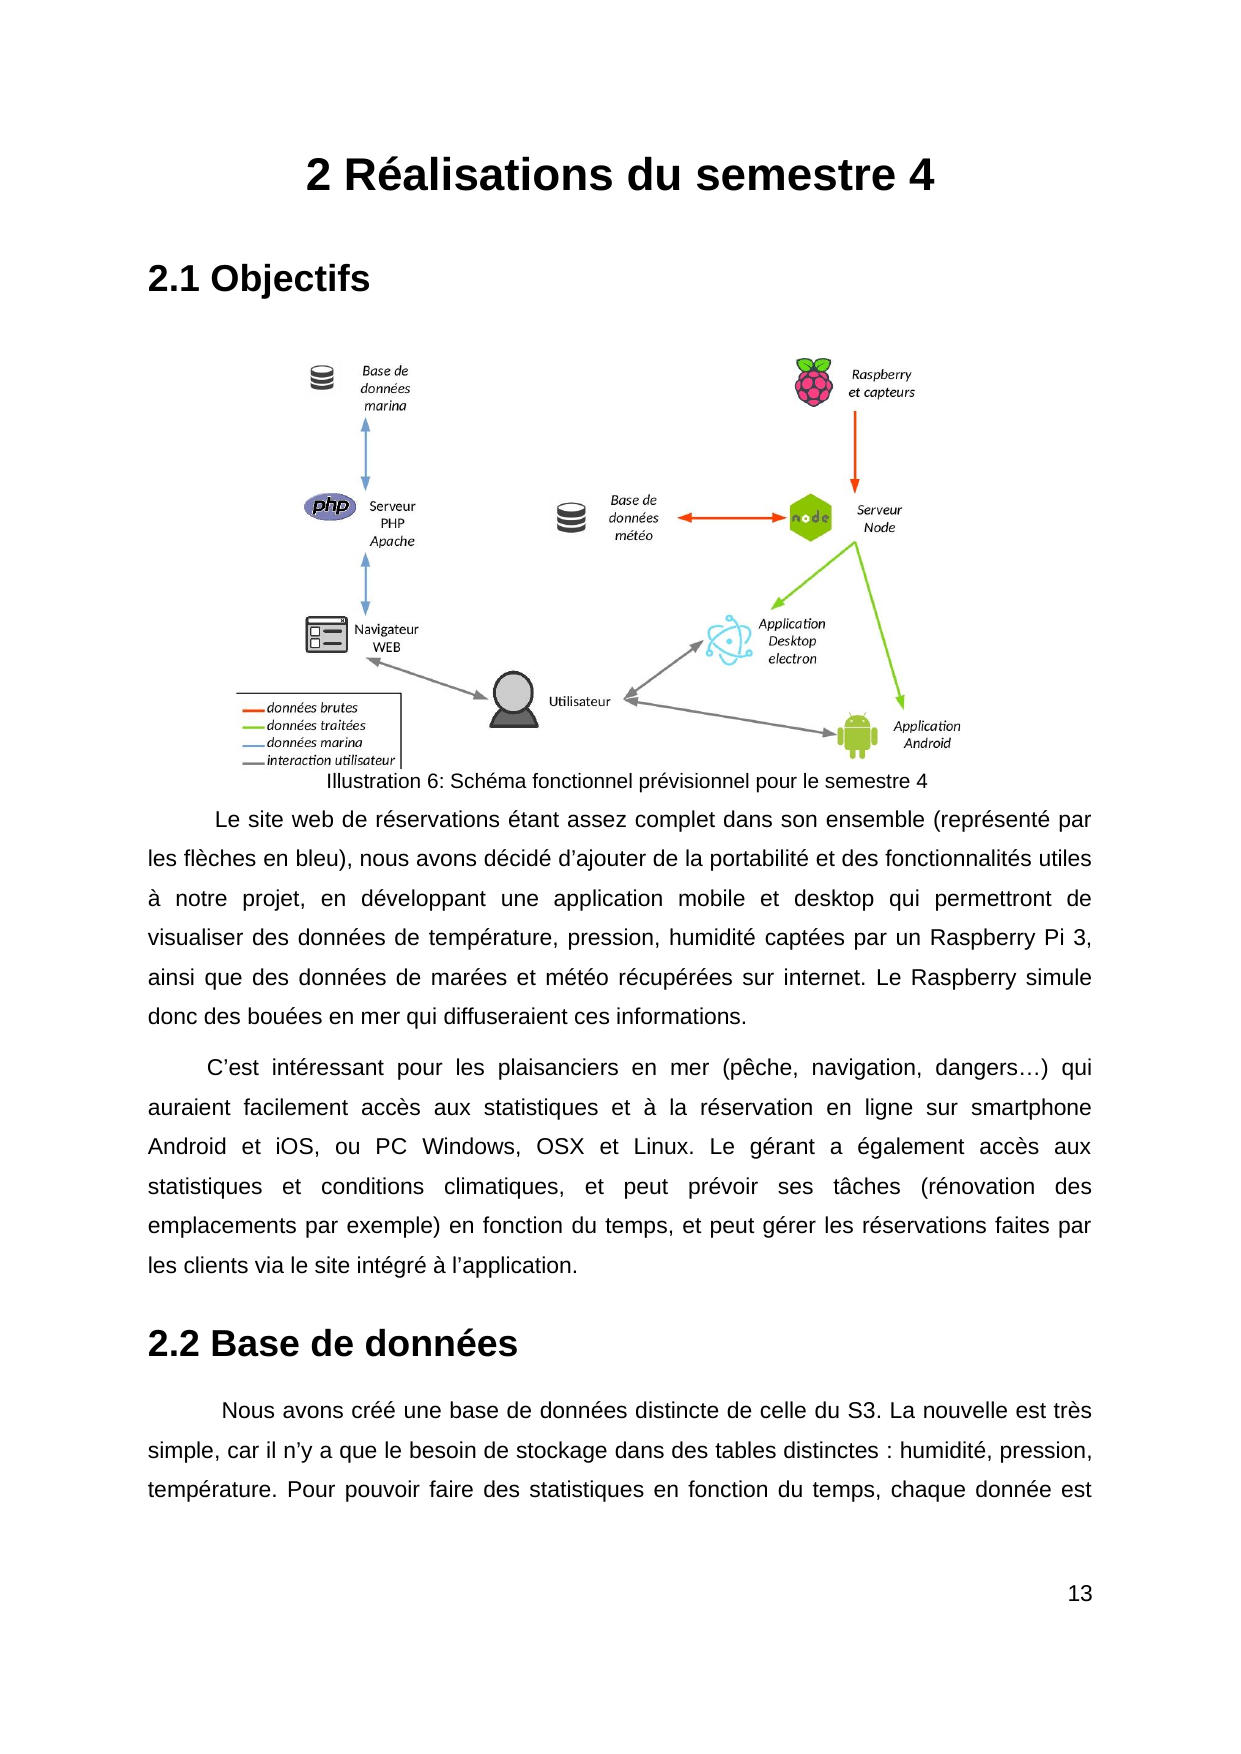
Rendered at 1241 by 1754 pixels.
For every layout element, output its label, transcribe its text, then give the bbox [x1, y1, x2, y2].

subtitle Base de données [148, 1321, 1093, 1364]
text Nous avons créé une base de données distincte de celle du S3. La nouvelle est très simple, car il n’y a que le besoin de stockage dans des tables distinctes : humidité, pression, température. Pour pouvoir faire des statistiques en fonction du temps, chaque donnée est [148, 1397, 1093, 1503]
text Le site web de réservations étant assez complet dans son ensemble (représenté par les flèches en bleu), nous avons décidé d’ajouter de la portabilité et des fonctionnalités utiles à notre projet, en développant une application mobile et desktop qui permettront de visualiser des données de température, pression, humidité captées par un Raspberry Pi 3, ainsi que des données de marées et météo récupérées sur internet. Le Raspberry simule donc des bouées en mer qui diffuseraient ces informations. [148, 769, 1093, 1029]
text Illustration 6: Schéma fonctionnel prévisionnel pour le semestre 4 [236, 769, 1018, 792]
subtitle Réalisations du semestre 4 [148, 148, 1093, 200]
text C’est intéressant pour les plaisanciers en mer (pêche, navigation, dangers…) qui auraient facilement accès aux statistiques et à la réservation en ligne sur smartphone Android et iOS, ou PC Windows, OSX et Linux. Le gérant a également accès aux statistiques et conditions climatiques, et peut prévoir ses tâches (rénovation des emplacements par exemple) en fonction du temps, et peut gérer les réservations faites par les clients via le site intégré à l’application. [148, 1054, 1093, 1278]
picture [236, 328, 1019, 769]
subtitle Objectifs [148, 256, 1093, 299]
